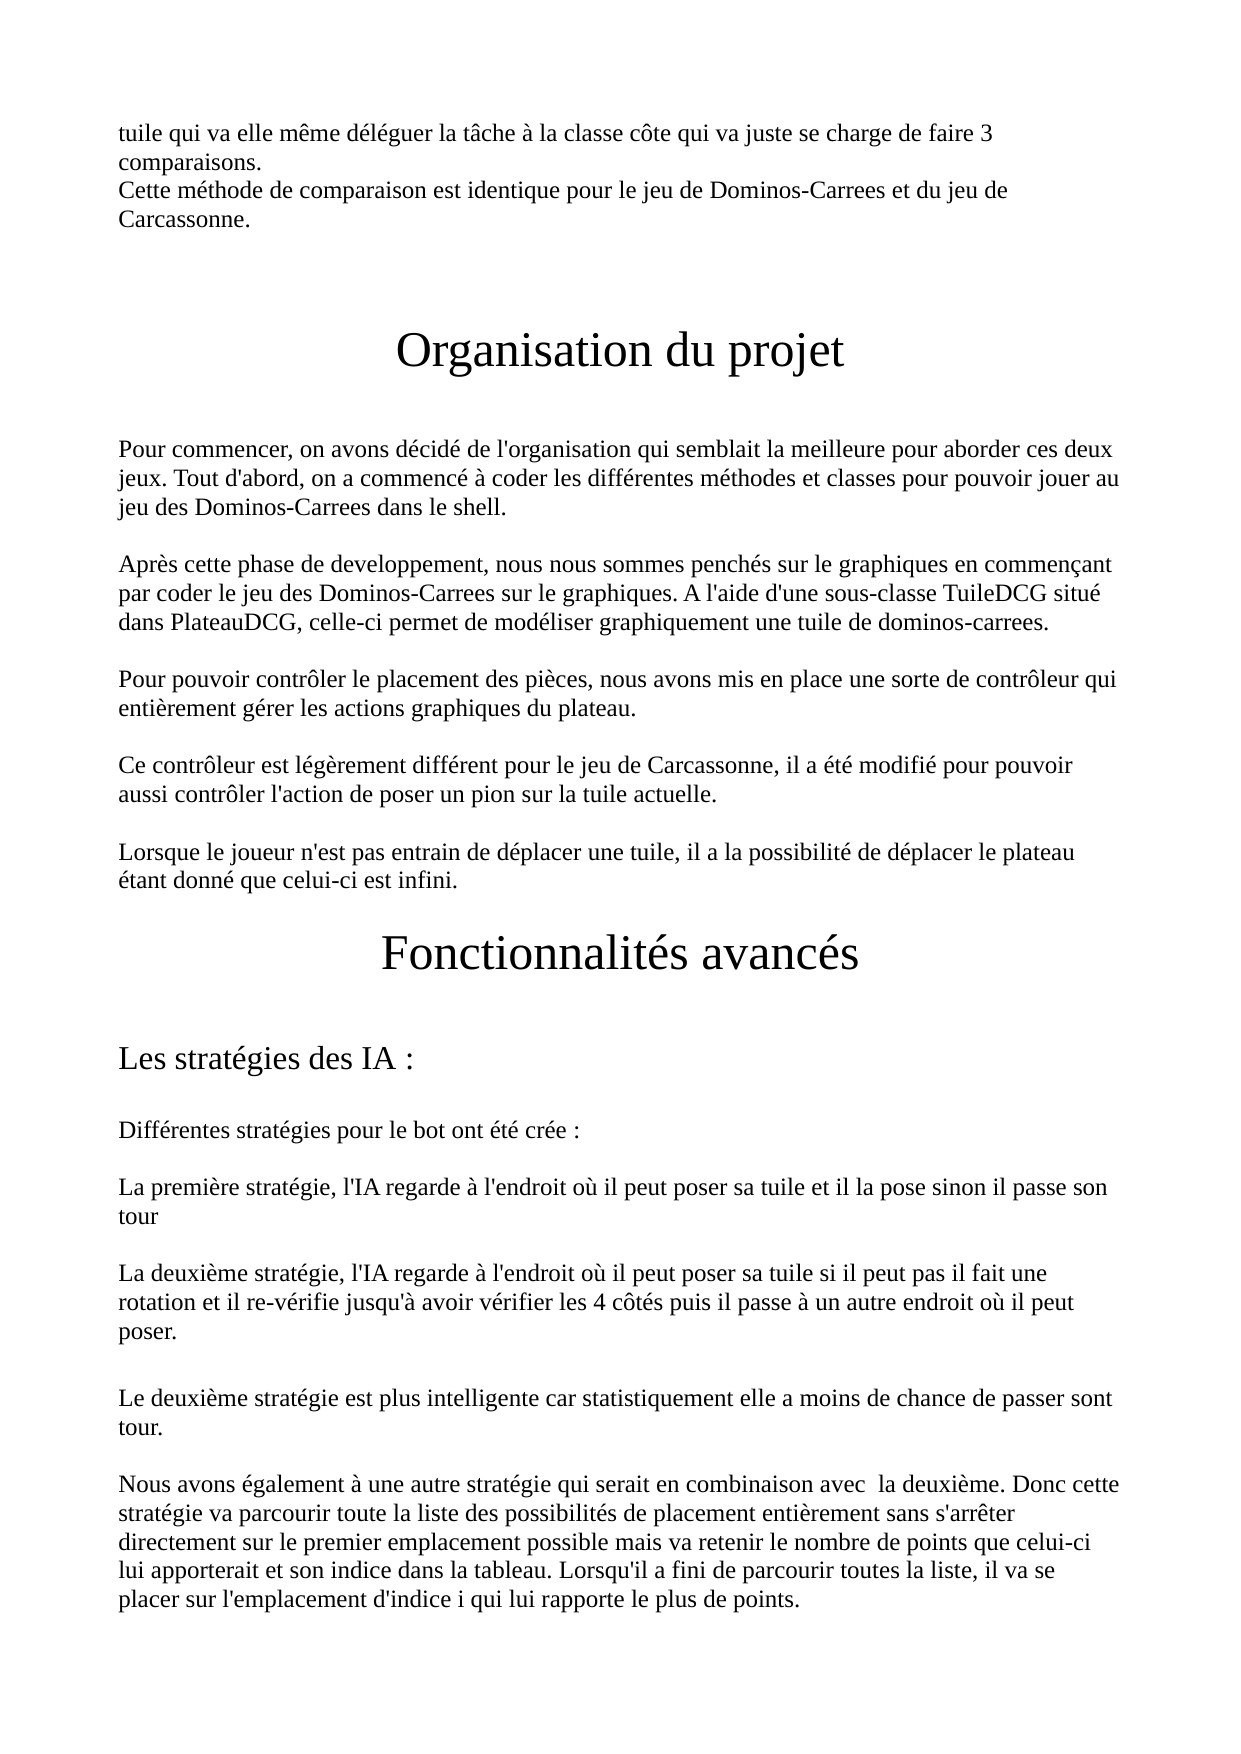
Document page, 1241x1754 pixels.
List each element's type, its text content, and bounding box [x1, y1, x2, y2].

text Pour pouvoir contrôler le placement des pièces, nous avons mis en place une sorte de contrôleur qui entièrement gérer les actions graphiques du plateau. [118, 664, 1122, 722]
text Fonctionnalités avancés [118, 923, 1122, 981]
text Les stratégies des IA : [118, 1038, 1122, 1076]
text Pour commencer, on avons décidé de l'organisation qui semblait la meilleure pour aborder ces deux jeux. Tout d'abord, on a commencé à coder les différentes méthodes et classes pour pouvoir jouer au jeu des Dominos-Carrees dans le shell. [118, 434, 1122, 521]
text Ce contrôleur est légèrement différent pour le jeu de Carcassonne, il a été modifié pour pouvoir aussi contrôler l'action de poser un pion sur la tuile actuelle. [118, 751, 1122, 808]
text Organisation du projet [118, 319, 1122, 377]
text Après cette phase de developpement, nous nous sommes penchés sur le graphiques en commençant par coder le jeu des Dominos-Carrees sur le graphiques. A l'aide d'une sous-classe TuileDCG situé dans PlateauDCG, celle-ci permet de modéliser graphiquement une tuile de dominos-carrees. [118, 549, 1122, 636]
text Nous avons également à une autre stratégie qui serait en combinaison avec la deuxième. Donc cette stratégie va parcourir toute la liste des possibilités de placement entièrement sans s'arrêter directement sur le premier emplacement possible mais va retenir le nombre de points que celui-ci lui apporterait et son indice dans la tableau. Lorsqu'il a fini de parcourir toutes la liste, il va se placer sur l'emplacement d'indice i qui lui rapporte le plus de points. [118, 1469, 1122, 1613]
text Le deuxième stratégie est plus intelligente car statistiquement elle a moins de chance de passer sont tour. [118, 1383, 1122, 1441]
text Différentes stratégies pour le bot ont été crée : [118, 1115, 1122, 1143]
text La première stratégie, l'IA regarde à l'endroit où il peut poser sa tuile et il la pose sinon il passe son tour [118, 1172, 1122, 1230]
text La deuxième stratégie, l'IA regarde à l'endroit où il peut poser sa tuile si il peut pas il fait une rotation et il re-vérifie jusqu'à avoir vérifier les 4 côtés puis il passe à un autre endroit où il peut poser. [118, 1258, 1122, 1345]
text Cette méthode de comparaison est identique pour le jeu de Dominos-Carrees et du jeu de Carcassonne. [118, 176, 1122, 233]
text Lorsque le joueur n'est pas entrain de déplacer une tuile, il a la possibilité de déplacer le plateau étant donné que celui-ci est infini. [118, 837, 1122, 894]
text tuile qui va elle même déléguer la tâche à la classe côte qui va juste se charge de faire 3 comparaisons. [118, 118, 1122, 176]
